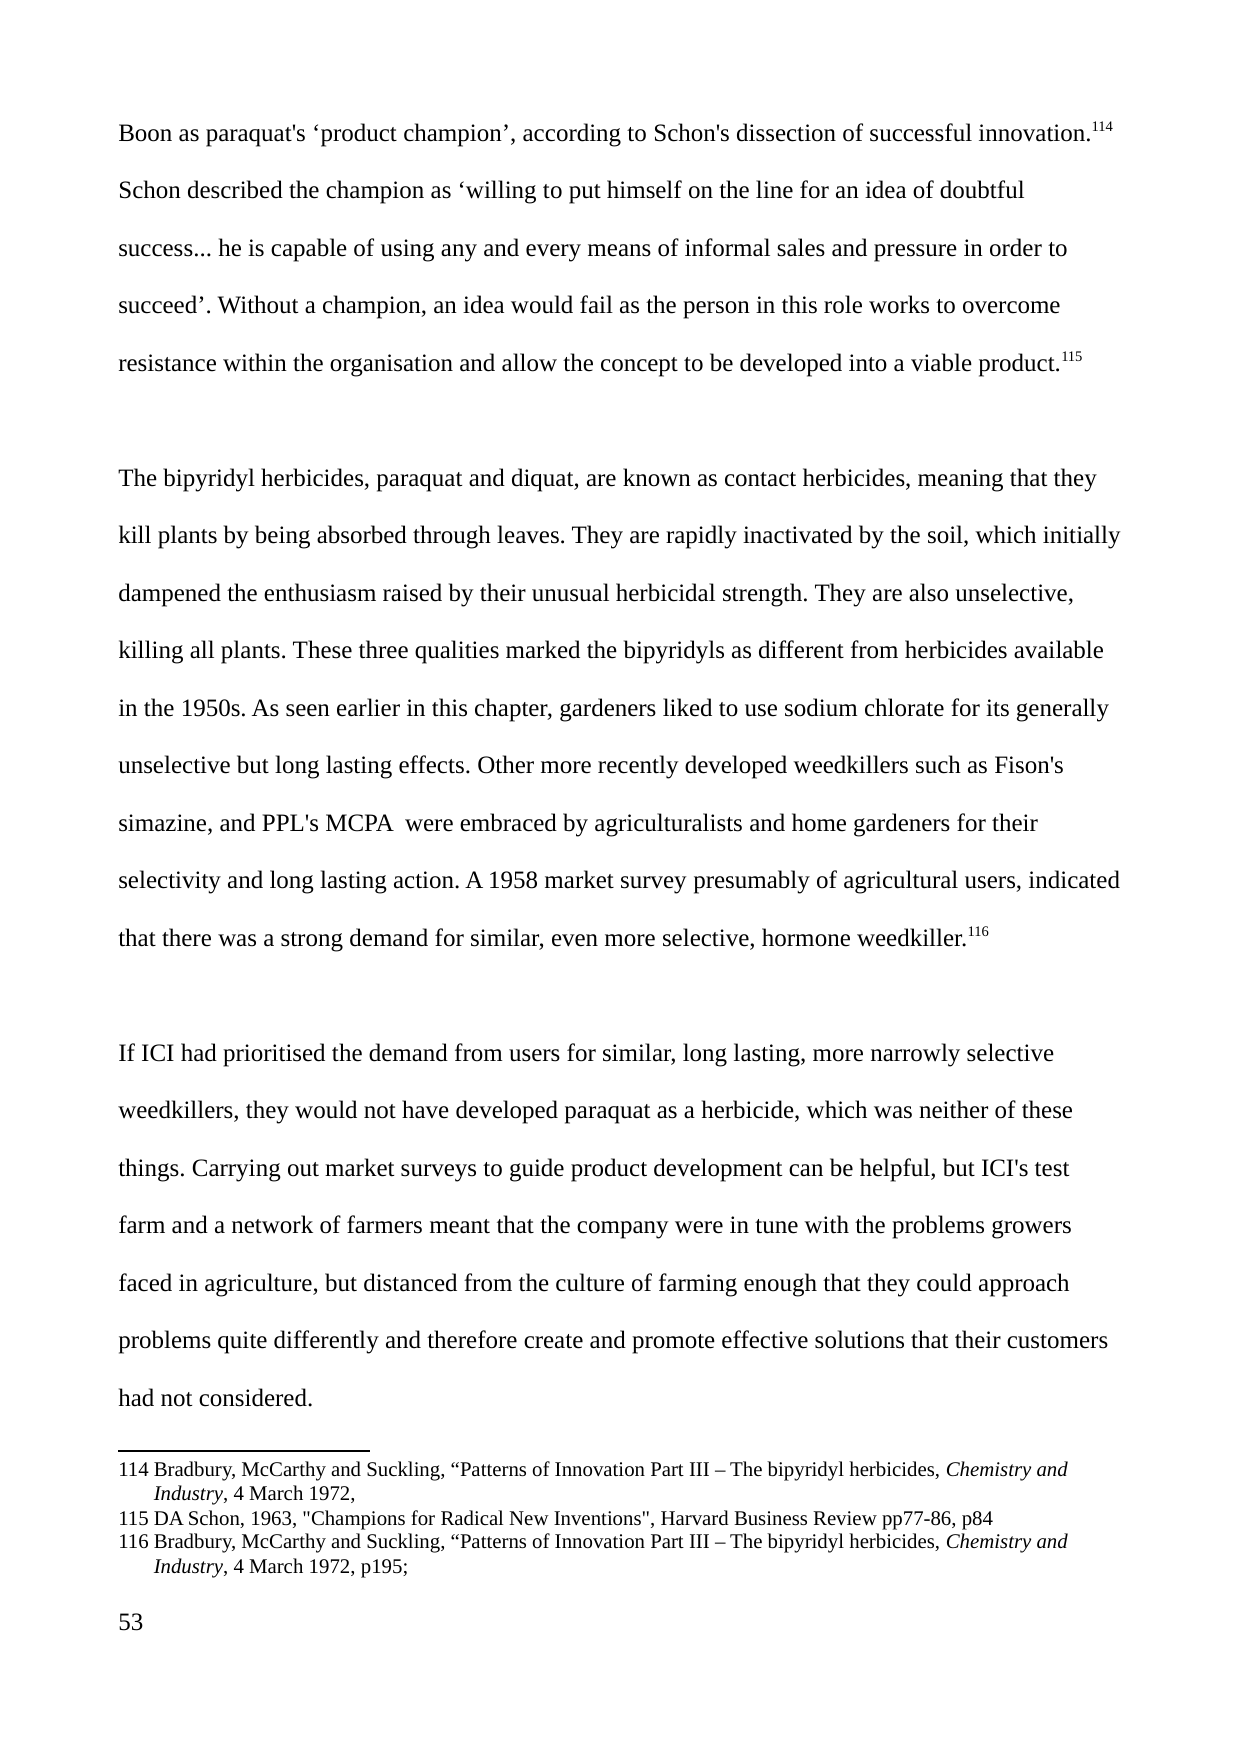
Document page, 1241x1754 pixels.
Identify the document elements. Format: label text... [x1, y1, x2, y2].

text Boon as paraquat's ‘product champion’, according to Schon's dissection of successful innovation. Schon described the champion as ‘willing to put himself on the line for an idea of doubtful success... he is capable of using any and every means of informal sales and pressure in order to succeed’. Without a champion, an idea would fail as the person in this role works to overcome resistance within the organisation and allow the concept to be developed into a viable product. [118, 118, 1122, 377]
text Bradbury, McCarthy and Suckling, “Patterns of Innovation Part III – The bipyridyl herbicides, Chemistry and Industry, 4 March 1972, [118, 1457, 1122, 1505]
text The bipyridyl herbicides, paraquat and diquat, are known as contact herbicides, meaning that they kill plants by being absorbed through leaves. They are rapidly inactivated by the soil, which initially dampened the enthusiasm raised by their unusual herbicidal strength. They are also unselective, killing all plants. These three qualities marked the bipyridyls as different from herbicides available in the 1950s. As seen earlier in this chapter, gardeners liked to use sodium chlorate for its generally unselective but long lasting effects. Other more recently developed weedkillers such as Fison's simazine, and PPL's MCPA were embraced by agriculturalists and home gardeners for their selectivity and long lasting action. A 1958 market survey presumably of agricultural users, indicated that there was a strong demand for similar, even more selective, hormone weedkiller. [118, 463, 1122, 952]
text If ICI had prioritised the demand from users for similar, long lasting, more narrowly selective weedkillers, they would not have developed paraquat as a herbicide, which was neither of these things. Carrying out market surveys to guide product development can be helpful, but ICI's test farm and a network of farmers meant that the company were in tune with the problems growers faced in agriculture, but distanced from the culture of farming enough that they could approach problems quite differently and therefore create and promote effective solutions that their customers had not considered. [118, 1038, 1122, 1412]
text Bradbury, McCarthy and Suckling, “Patterns of Innovation Part III – The bipyridyl herbicides, Chemistry and Industry, 4 March 1972, p195; [118, 1529, 1122, 1578]
text DA Schon, 1963, "Champions for Radical New Inventions", Harvard Business Review pp77-86, p84 [118, 1505, 1122, 1529]
